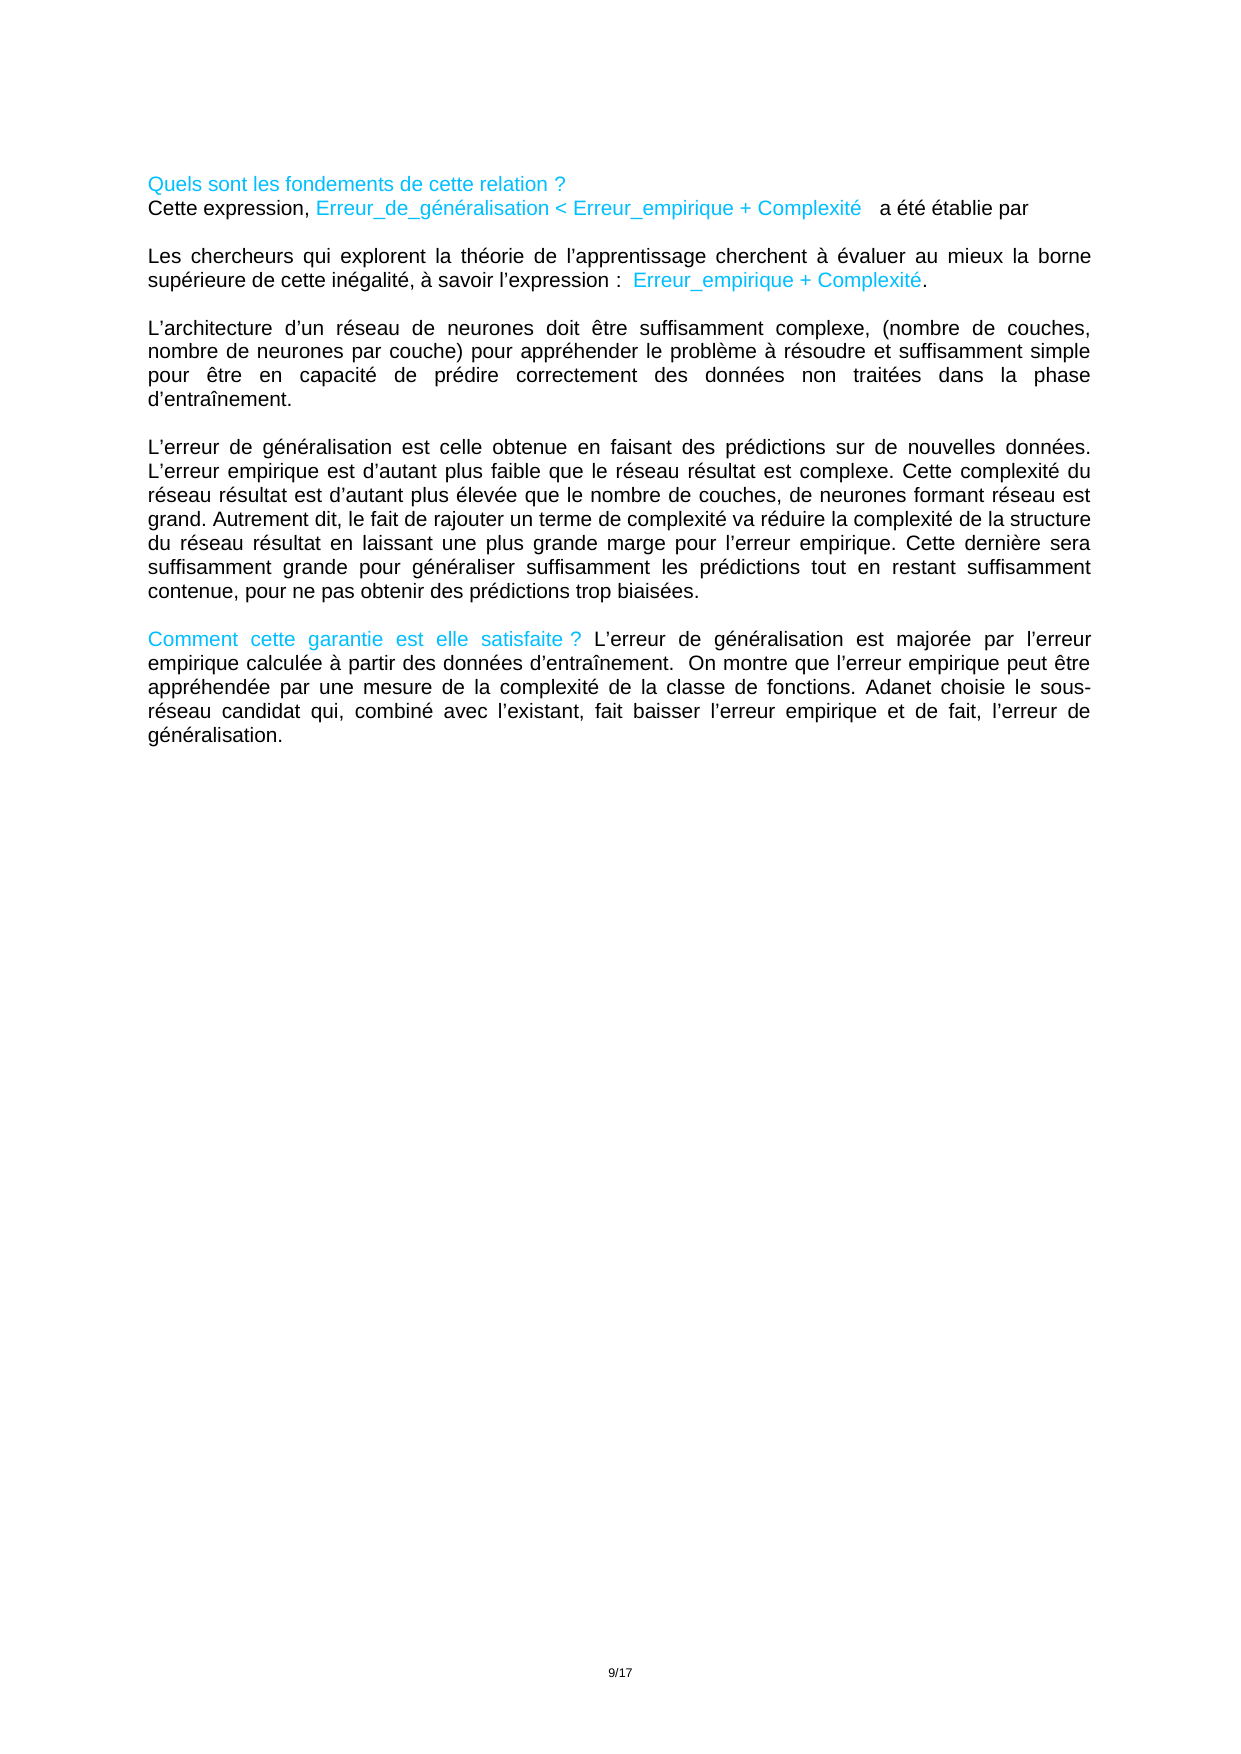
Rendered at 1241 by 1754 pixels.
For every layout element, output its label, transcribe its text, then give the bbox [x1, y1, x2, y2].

text L’erreur de généralisation est celle obtenue en faisant des prédictions sur de nouvelles données. L’erreur empirique est d’autant plus faible que le réseau résultat est complexe. Cette complexité du réseau résultat est d’autant plus élevée que le nombre de couches, de neurones formant réseau est grand. Autrement dit, le fait de rajouter un terme de complexité va réduire la complexité de la structure du réseau résultat en laissant une plus grande marge pour l’erreur empirique. Cette dernière sera suffisamment grande pour généraliser suffisamment les prédictions tout en restant suffisamment contenue, pour ne pas obtenir des prédictions trop biaisées. [148, 435, 1092, 603]
text Les chercheurs qui explorent la théorie de l’apprentissage cherchent à évaluer au mieux la borne supérieure de cette inégalité, à savoir l’expression : Erreur_empirique + Complexité. [148, 243, 1092, 291]
text Cette expression, Erreur_de_généralisation < Erreur_empirique + Complexité a été établie par [148, 196, 1092, 219]
text Comment cette garantie est elle satisfaite ? L’erreur de généralisation est majorée par l’erreur empirique calculée à partir des données d’entraînement. On montre que l’erreur empirique peut être appréhendée par une mesure de la complexité de la classe de fonctions. Adanet choisie le sous- réseau candidat qui, combiné avec l’existant, fait baisser l’erreur empirique et de fait, l’erreur de généralisation. [148, 627, 1092, 747]
text Quels sont les fondements de cette relation ? [148, 172, 1092, 196]
text L’architecture d’un réseau de neurones doit être suffisamment complexe, (nombre de couches, nombre de neurones par couche) pour appréhender le problème à résoudre et suffisamment simple pour être en capacité de prédire correctement des données non traitées dans la phase d’entraînement. [148, 315, 1092, 411]
